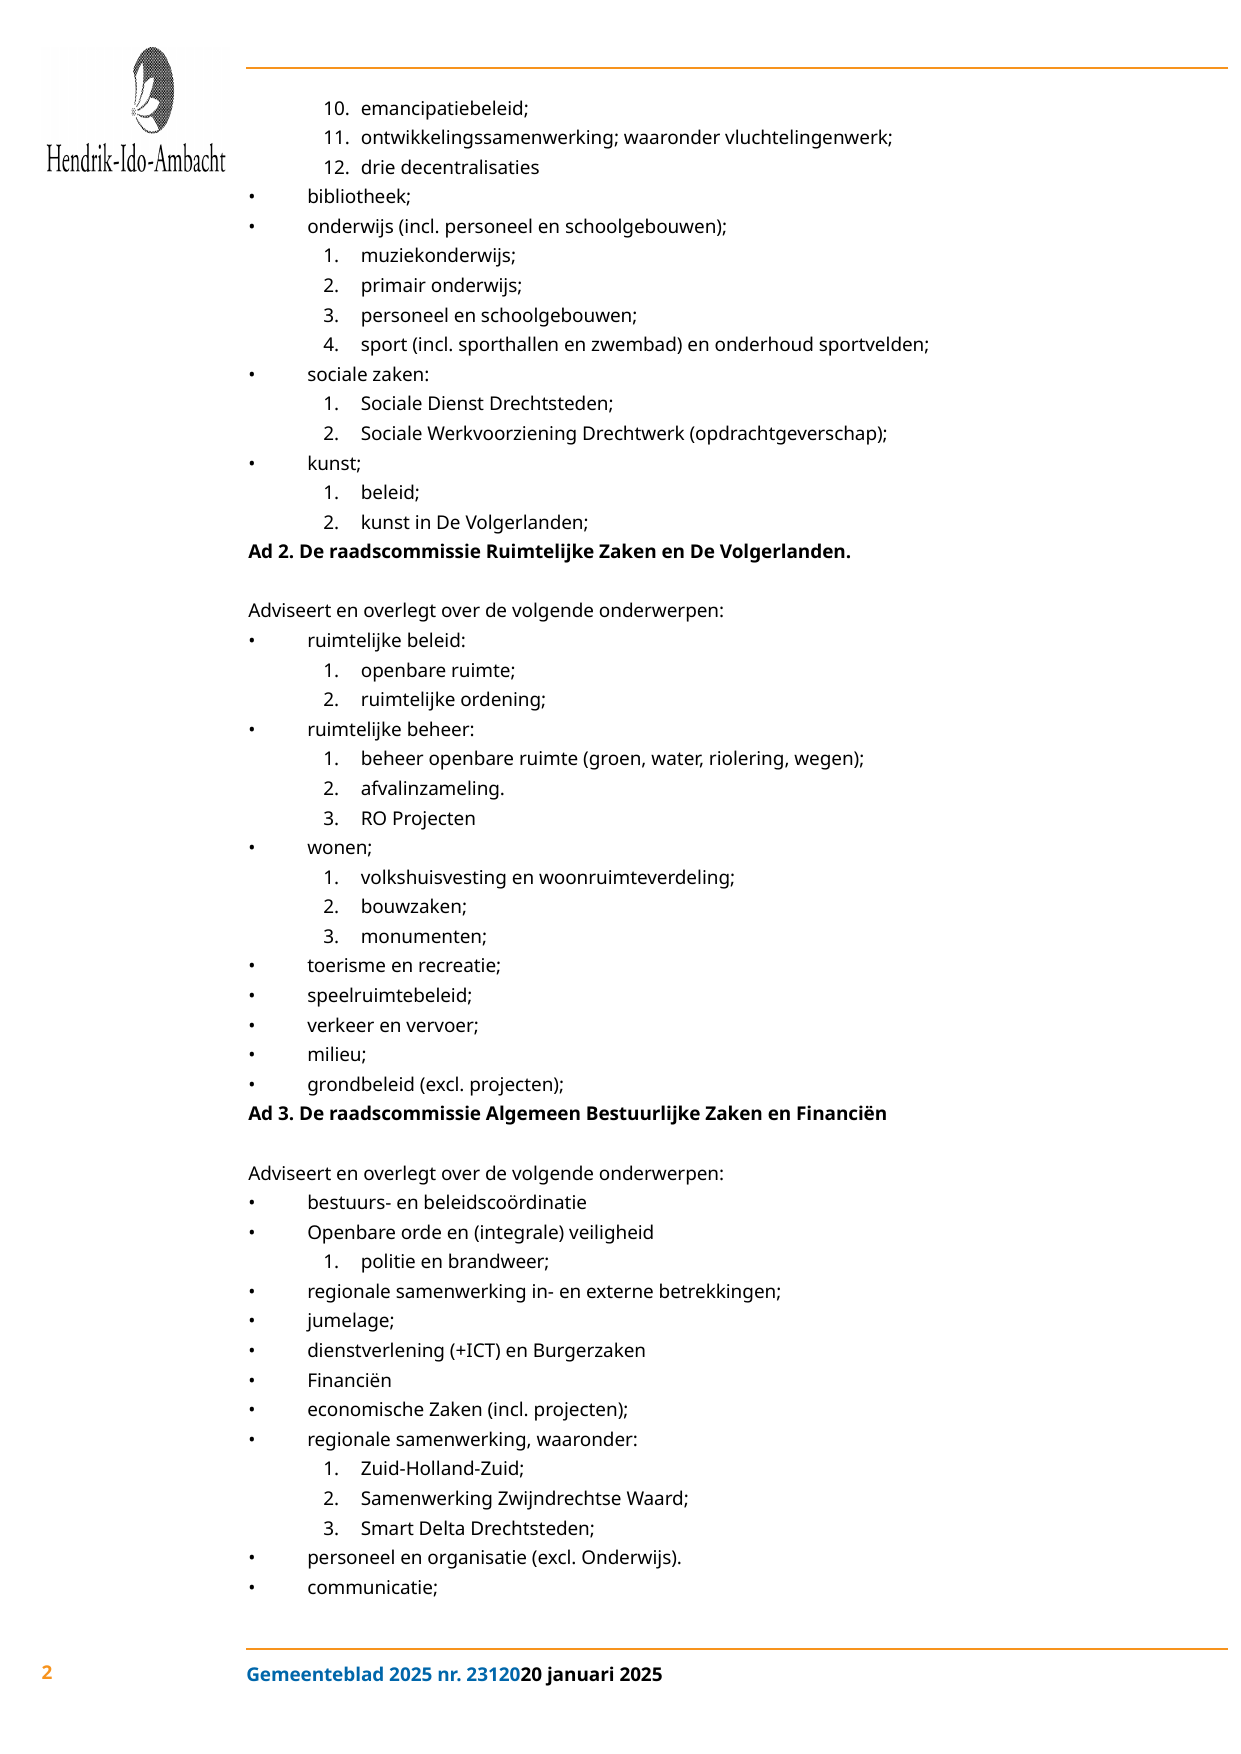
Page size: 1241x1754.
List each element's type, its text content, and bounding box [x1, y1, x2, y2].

list volkshuisvesting en woonruimteverdeling; [323, 864, 1152, 890]
text Ad 2. De raadscommissie Ruimtelijke Zaken en De Volgerlanden. [248, 538, 1152, 564]
picture [41, 47, 231, 172]
list kunst in De Volgerlanden; [323, 509, 1152, 535]
list bibliotheek; [248, 183, 1152, 209]
list Smart Delta Drechtsteden; [323, 1515, 1152, 1541]
list milieu; [248, 1041, 1152, 1067]
list politie en brandweer; [323, 1248, 1152, 1274]
list speelruimtebeleid; [248, 982, 1152, 1008]
list regionale samenwerking, waaronder: [248, 1426, 1152, 1452]
list kunst; [248, 450, 1152, 476]
text Adviseert en overlegt over de volgende onderwerpen: [248, 1160, 1152, 1186]
list Samenwerking Zwijndrechtse Waard; [323, 1485, 1152, 1511]
list beheer openbare ruimte (groen, water, riolering, wegen); [323, 746, 1152, 771]
list emancipatiebeleid; [323, 95, 1152, 121]
list jumelage; [248, 1308, 1152, 1333]
list RO Projecten [323, 805, 1152, 831]
list sociale zaken: [248, 361, 1152, 387]
list Financiën [248, 1367, 1152, 1393]
list ruimtelijke beleid: [248, 627, 1152, 653]
list afvalinzameling. [323, 775, 1152, 801]
list grondbeleid (excl. projecten); [248, 1071, 1152, 1097]
list personeel en schoolgebouwen; [323, 302, 1152, 328]
list toerisme en recreatie; [248, 953, 1152, 978]
list Sociale Dienst Drechtsteden; [323, 391, 1152, 416]
list Openbare orde en (integrale) veiligheid [248, 1219, 1152, 1245]
list ontwikkelingssamenwerking; waaronder vluchtelingenwerk; [323, 124, 1152, 150]
list personeel en organisatie (excl. Onderwijs). [248, 1544, 1152, 1570]
text Adviseert en overlegt over de volgende onderwerpen: [248, 598, 1152, 623]
list primair onderwijs; [323, 272, 1152, 298]
list ruimtelijke beheer: [248, 716, 1152, 742]
list economische Zaken (incl. projecten); [248, 1396, 1152, 1422]
list drie decentralisaties [323, 154, 1152, 180]
list verkeer en vervoer; [248, 1012, 1152, 1038]
list Zuid-Holland-Zuid; [323, 1456, 1152, 1481]
list Sociale Werkvoorziening Drechtwerk (opdrachtgeverschap); [323, 420, 1152, 446]
list dienstverlening (+ICT) en Burgerzaken [248, 1337, 1152, 1363]
list monumenten; [323, 923, 1152, 949]
list ruimtelijke ordening; [323, 686, 1152, 712]
list wonen; [248, 834, 1152, 860]
list communicatie; [248, 1574, 1152, 1600]
list muziekonderwijs; [323, 243, 1152, 268]
list onderwijs (incl. personeel en schoolgebouwen); [248, 213, 1152, 239]
list openbare ruimte; [323, 657, 1152, 683]
list bouwzaken; [323, 893, 1152, 919]
text Ad 3. De raadscommissie Algemeen Bestuurlijke Zaken en Financiën [248, 1101, 1152, 1126]
list regionale samenwerking in- en externe betrekkingen; [248, 1278, 1152, 1304]
list sport (incl. sporthallen en zwembad) en onderhoud sportvelden; [323, 331, 1152, 357]
list beleid; [323, 479, 1152, 505]
list bestuurs- en beleidscoördinatie [248, 1189, 1152, 1215]
